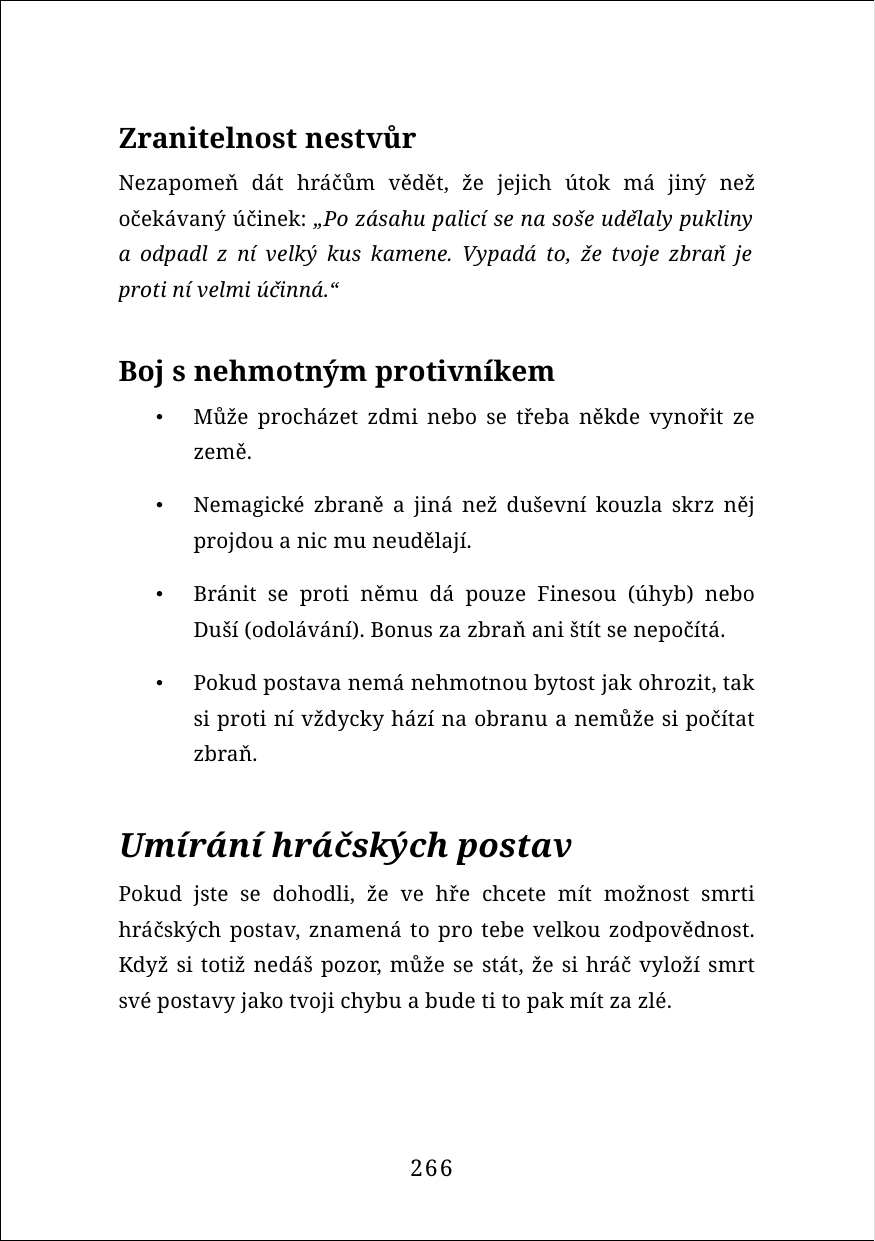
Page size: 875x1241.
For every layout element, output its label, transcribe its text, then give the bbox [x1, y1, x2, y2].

text Nezapomeň dát hráčům vědět, že jejich útok má jiný než očekávaný účinek: „Po zásahu palicí se na soše udělaly pukliny a odpadl z ní velký kus kamene. Vypadá to, že tvoje zbraň je proti ní velmi účinná.“ [118, 168, 756, 303]
list Může procházet zdmi nebo se třeba někde vynořit ze země. [156, 402, 756, 466]
text Pokud jste se dohodli, že ve hře chcete mít možnost smrti hráčských postav, znamená to pro tebe velkou zodpovědnost. Když si totiž nedáš pozor, může se stát, že si hráč vyloží smrt své postavy jako tvoji chybu a bude ti to pak mít za zlé. [118, 879, 756, 1014]
subtitle Zranitelnost nestvůr [118, 118, 756, 157]
subtitle Umírání hráčských postav [118, 822, 756, 867]
list Bránit se proti němu dá pouze Finesou (úhyb) nebo Duší (odolávání). Bonus za zbraň ani štít se nepočítá. [156, 579, 756, 643]
list Pokud postava nemá nehmotnou bytost jak ohrozit, tak si proti ní vždycky hází na obranu a nemůže si počítat zbraň. [156, 668, 756, 768]
subtitle Boj s nehmotným protivníkem [118, 352, 756, 390]
list Nemagické zbraně a jiná než duševní kouzla skrz něj projdou a nic mu neudělají. [156, 491, 756, 554]
